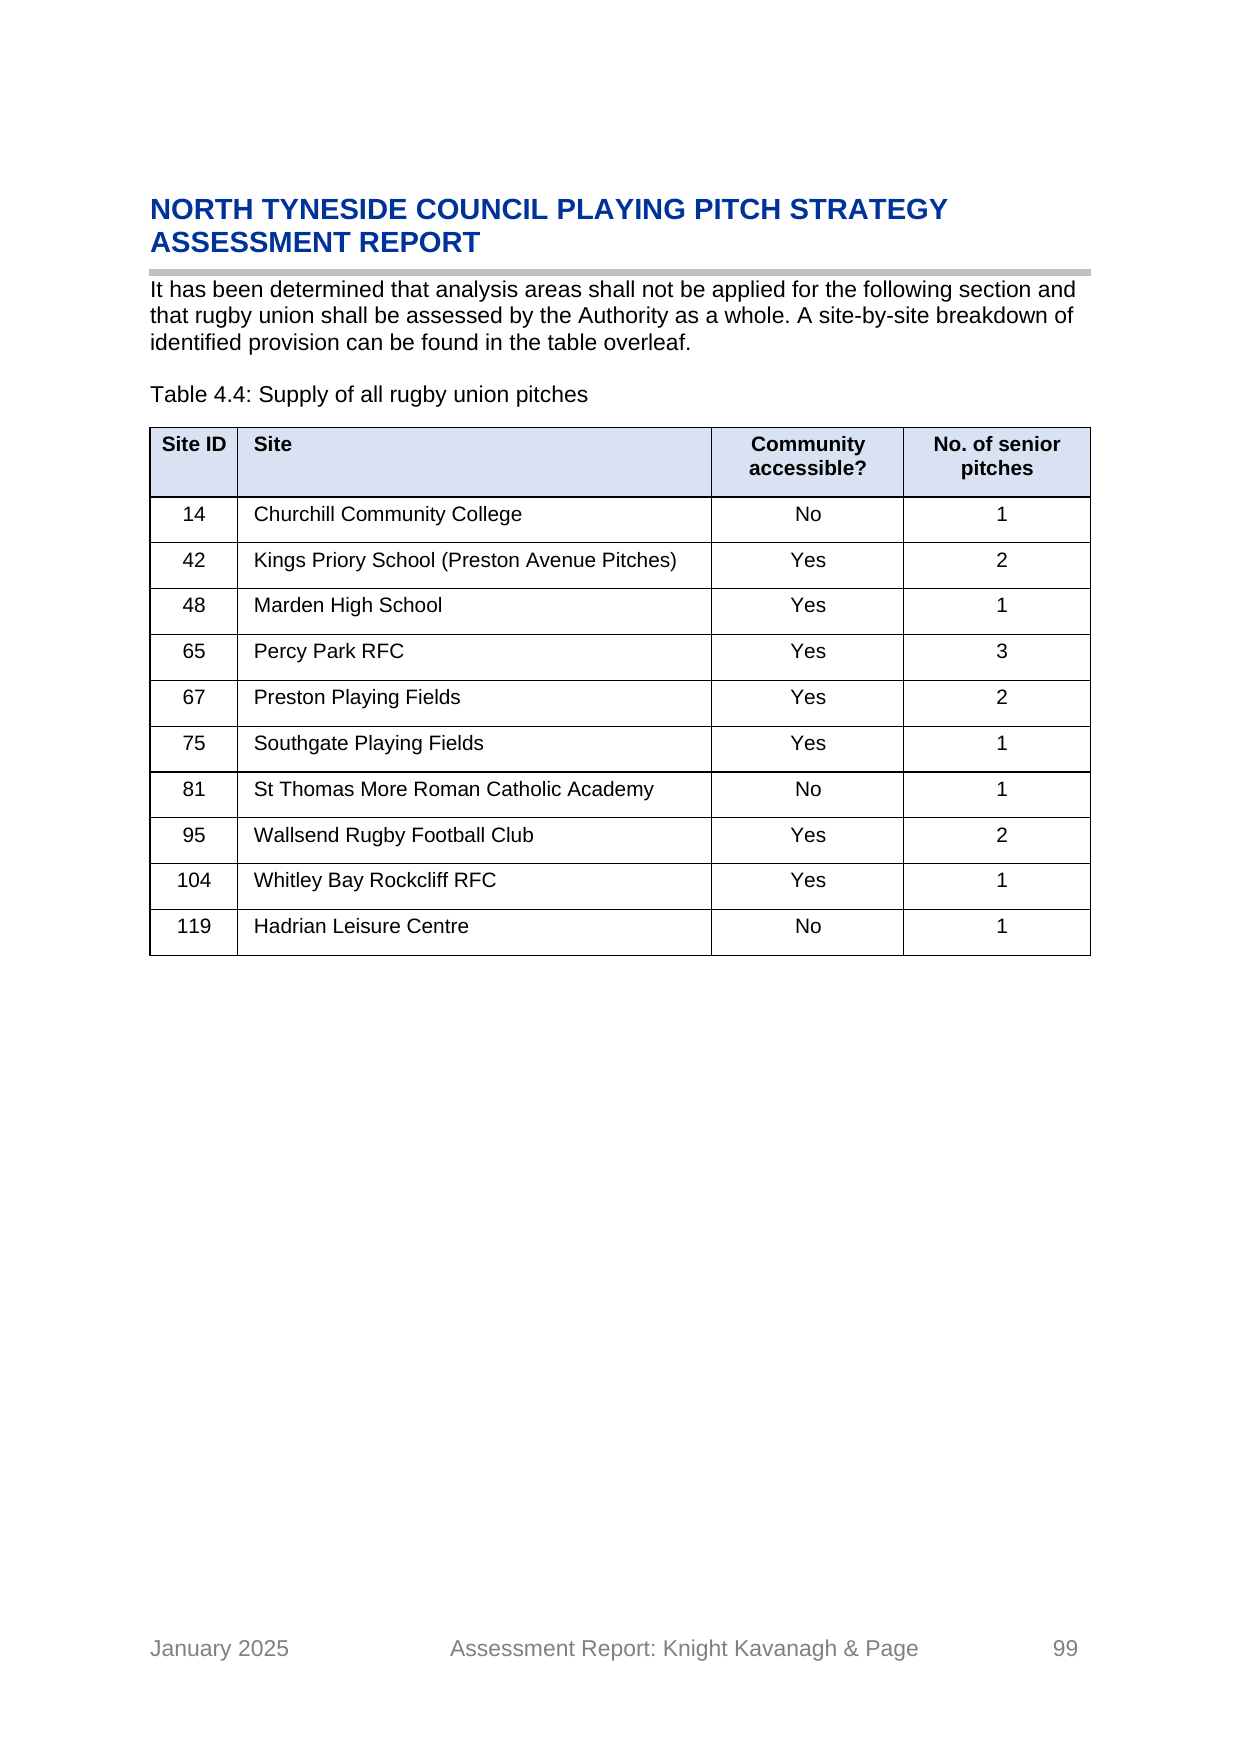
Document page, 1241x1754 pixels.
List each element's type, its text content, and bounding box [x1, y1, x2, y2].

table_cell 104 [151, 864, 237, 909]
table_cell 1 [904, 864, 1090, 909]
text [150, 259, 1091, 269]
table_cell 1 [904, 910, 1090, 955]
table_cell 1 [904, 773, 1090, 817]
table_cell 65 [151, 635, 237, 680]
table_cell Marden High School [238, 589, 711, 634]
table_cell Southgate Playing Fields [238, 727, 711, 771]
table_cell 1 [904, 727, 1090, 771]
table_cell Yes [712, 864, 903, 909]
table_cell 1 [904, 589, 1090, 634]
table_cell Kings Priory School (Preston Avenue Pitches) [238, 543, 711, 588]
table_cell Yes [712, 681, 903, 726]
text Table 4.4: Supply of all rugby union pitches [150, 381, 1091, 407]
table_cell No [712, 910, 903, 955]
table_cell 81 [151, 773, 237, 817]
table_cell 119 [151, 910, 237, 955]
table_cell Whitley Bay Rockcliff RFC [238, 864, 711, 909]
table_header Site [238, 428, 711, 496]
table_cell 42 [151, 543, 237, 588]
table_cell 2 [904, 681, 1090, 726]
table_header No. of senior pitches [904, 428, 1090, 496]
table_cell 75 [151, 727, 237, 771]
table_cell St Thomas More Roman Catholic Academy [238, 773, 711, 817]
table_cell 48 [151, 589, 237, 634]
table_cell Yes [712, 635, 903, 680]
table_cell 2 [904, 818, 1090, 863]
table_cell No [712, 498, 903, 542]
table_cell Preston Playing Fields [238, 681, 711, 726]
table_cell 14 [151, 498, 237, 542]
table_cell Hadrian Leisure Centre [238, 910, 711, 955]
text It has been determined that analysis areas shall not be applied for the following section and that rugby union shall be assessed by the Authority as a whole. A site-by-site breakdown of identified provision can be found in the table overleaf. [150, 276, 1091, 355]
table_cell 2 [904, 543, 1090, 588]
table_cell Yes [712, 818, 903, 863]
table_header Site ID [151, 428, 237, 496]
table_cell Yes [712, 543, 903, 588]
table_cell 95 [151, 818, 237, 863]
table_cell Churchill Community College [238, 498, 711, 542]
table_cell No [712, 773, 903, 817]
table_cell 3 [904, 635, 1090, 680]
table_cell 1 [904, 498, 1090, 542]
table_cell Yes [712, 727, 903, 771]
table_cell 67 [151, 681, 237, 726]
table_cell Yes [712, 589, 903, 634]
table_cell Wallsend Rugby Football Club [238, 818, 711, 863]
table_cell Percy Park RFC [238, 635, 711, 680]
table_header Community accessible? [712, 428, 903, 496]
